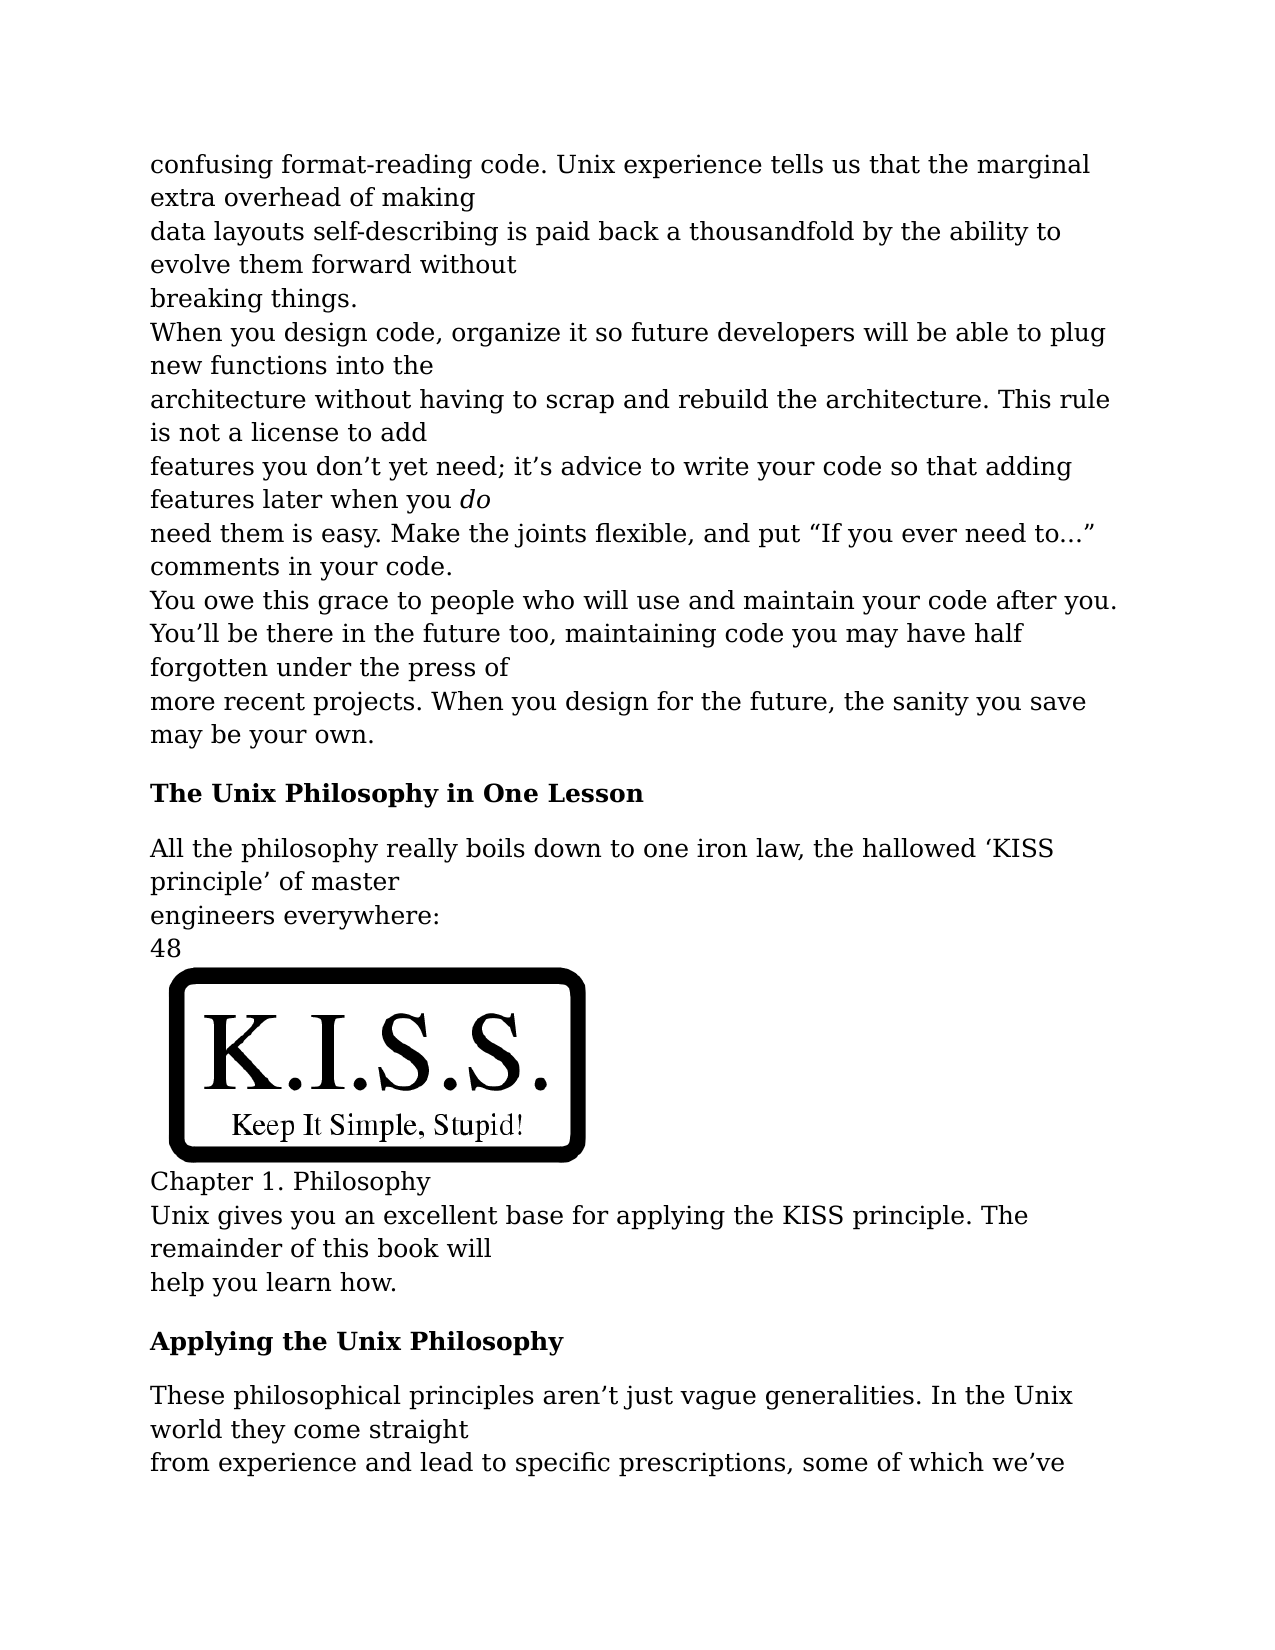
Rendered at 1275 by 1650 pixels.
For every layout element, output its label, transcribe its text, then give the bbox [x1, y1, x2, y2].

text You’ll be there in the future too, maintaining code you may have half forgotten under the press of [150, 619, 1125, 682]
text architecture without having to scrap and rebuild the architecture. This rule is not a license to add [150, 385, 1125, 447]
text breaking things. [150, 284, 1125, 313]
text Chapter 1. Philosophy [150, 1167, 1125, 1196]
text Unix gives you an excellent base for applying the KISS principle. The remainder of this book will [150, 1201, 1125, 1263]
text All the philosophy really boils down to one iron law, the hallowed ‘KISS principle’ of master [150, 834, 1125, 896]
picture [168, 967, 586, 1163]
text help you learn how. [150, 1268, 1125, 1297]
text 48 [150, 934, 1125, 963]
text You owe this grace to people who will use and maintain your code after you. [150, 586, 1125, 615]
text features you don’t yet need; it’s advice to write your code so that adding features later when you do [150, 452, 1125, 514]
text data layouts self-describing is paid back a thousandfold by the ability to evolve them forward without [150, 217, 1125, 280]
text engineers everywhere: [150, 901, 1125, 930]
text The Unix Philosophy in One Lesson [150, 779, 1125, 809]
text more recent projects. When you design for the future, the sanity you save may be your own. [150, 687, 1125, 749]
text from experience and lead to specific prescriptions, some of which we’ve [150, 1448, 1125, 1478]
text These philosophical principles aren’t just vague generalities. In the Unix world they come straight [150, 1381, 1125, 1444]
text need them is easy. Make the joints flexible, and put “If you ever need to...” comments in your code. [150, 519, 1125, 582]
text Applying the Unix Philosophy [150, 1326, 1125, 1356]
text When you design code, organize it so future developers will be able to plug new functions into the [150, 318, 1125, 380]
text confusing format-reading code. Unix experience tells us that the marginal extra overhead of making [150, 150, 1125, 213]
